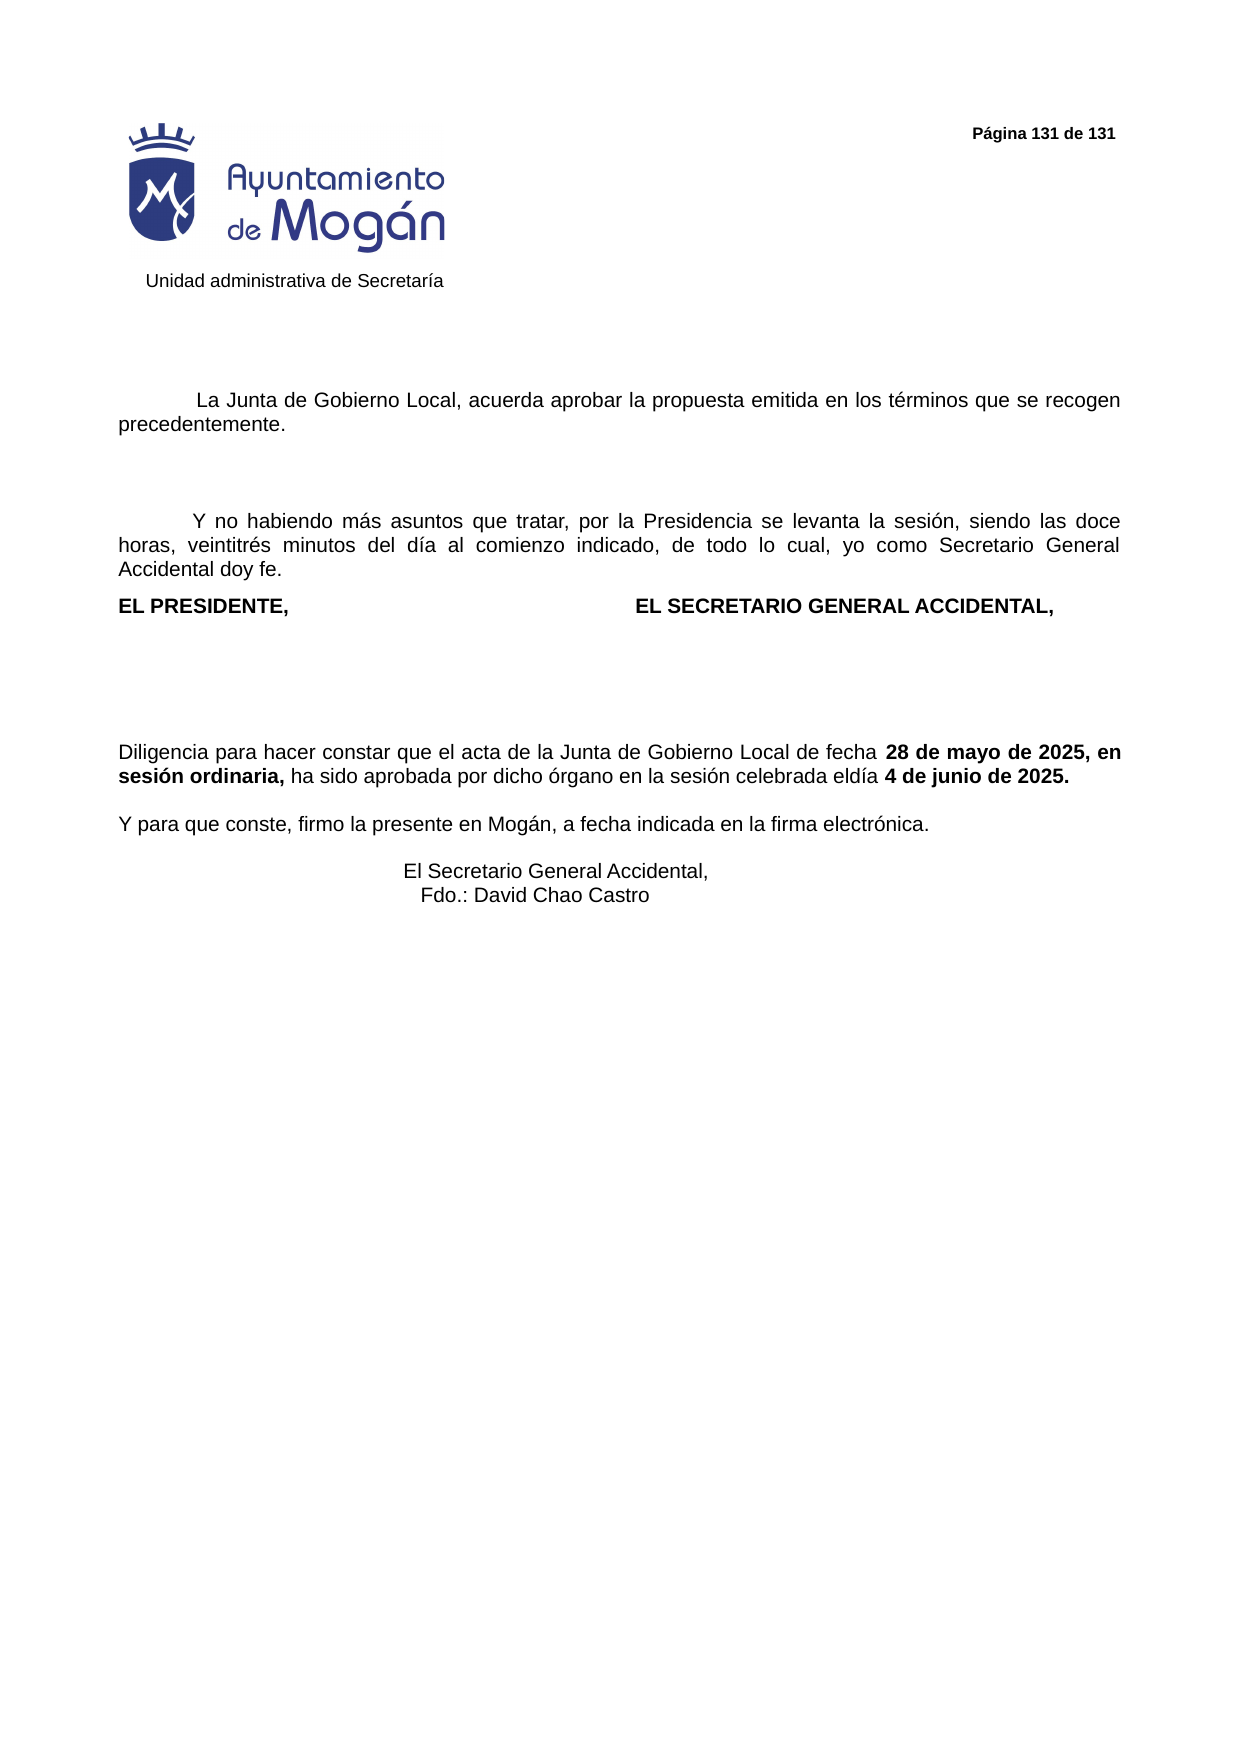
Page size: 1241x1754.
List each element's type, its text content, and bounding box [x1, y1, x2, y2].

text La Junta de Gobierno Local, acuerda aprobar la propuesta emitida en los términos que se recogen precedentemente. [118, 388, 1122, 436]
text EL PRESIDENTE, EL SECRETARIO GENERAL ACCIDENTAL, [118, 594, 1122, 618]
text Diligencia para hacer constar que el acta de la Junta de Gobierno Local de fecha 28 de mayo de 2025, en sesión ordinaria, ha sido aprobada por dicho órgano en la sesión celebrada eldía 4 de junio de 2025. [118, 739, 1122, 787]
text Y no habiendo más asuntos que tratar, por la Presidencia se levanta la sesión, siendo las doce horas, veintitrés minutos del día al comienzo indicado, de todo lo cual, yo como Secretario General Accidental doy fe. [118, 509, 1122, 581]
picture [128, 123, 445, 259]
text Fdo.: David Chao Castro [118, 883, 1122, 907]
text Y para que conste, firmo la presente en Mogán, a fecha indicada en la firma electrónica. [118, 811, 1122, 835]
text El Secretario General Accidental, [118, 859, 1122, 883]
